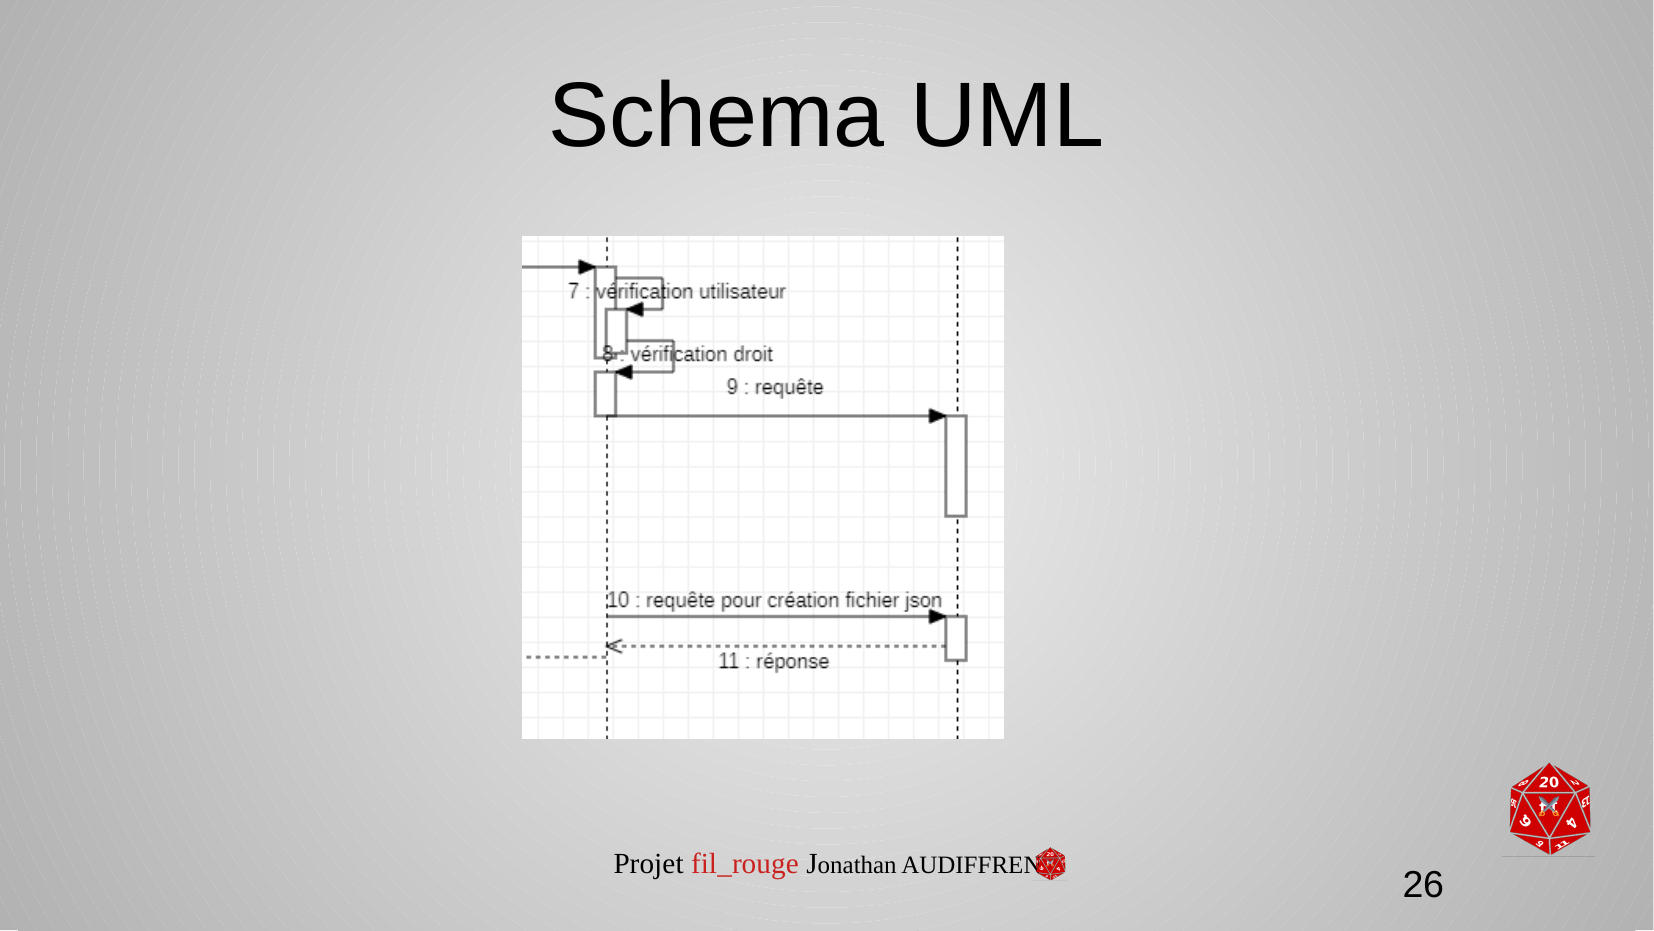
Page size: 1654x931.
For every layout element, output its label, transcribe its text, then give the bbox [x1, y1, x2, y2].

picture [522, 236, 1004, 739]
picture [1502, 762, 1595, 857]
title Schema UML [82, 37, 1571, 193]
picture [1033, 847, 1067, 881]
